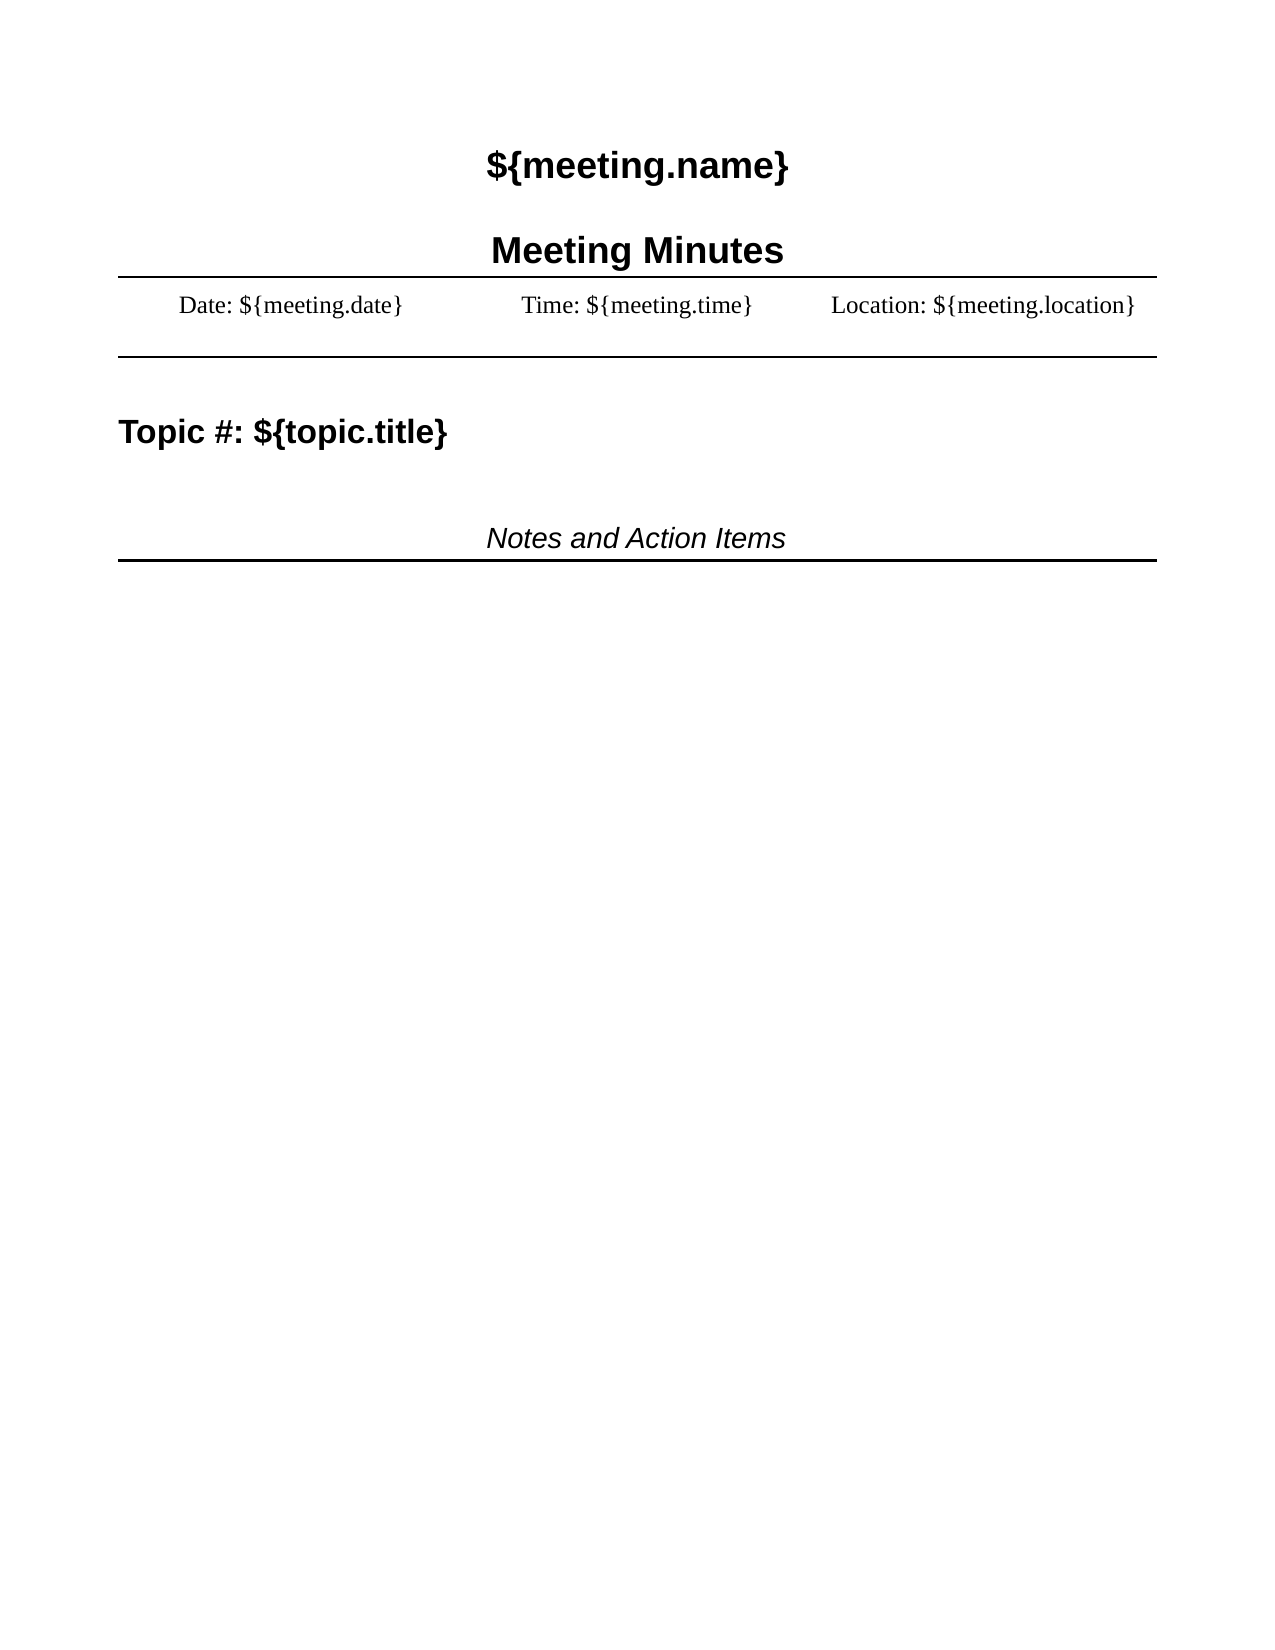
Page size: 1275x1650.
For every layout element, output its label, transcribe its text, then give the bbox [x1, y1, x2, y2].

subtitle Notes and Action Items [118, 517, 1157, 559]
subtitle Topic #: ${topic.title} [118, 412, 1157, 451]
table_header Location: ${meeting.location} [811, 290, 1157, 319]
title ${meeting.name} [118, 143, 1157, 186]
table_header Time: ${meeting.time} [464, 290, 811, 319]
title Meeting Minutes [118, 224, 1157, 276]
table_header Date: ${meeting.date} [118, 290, 464, 319]
